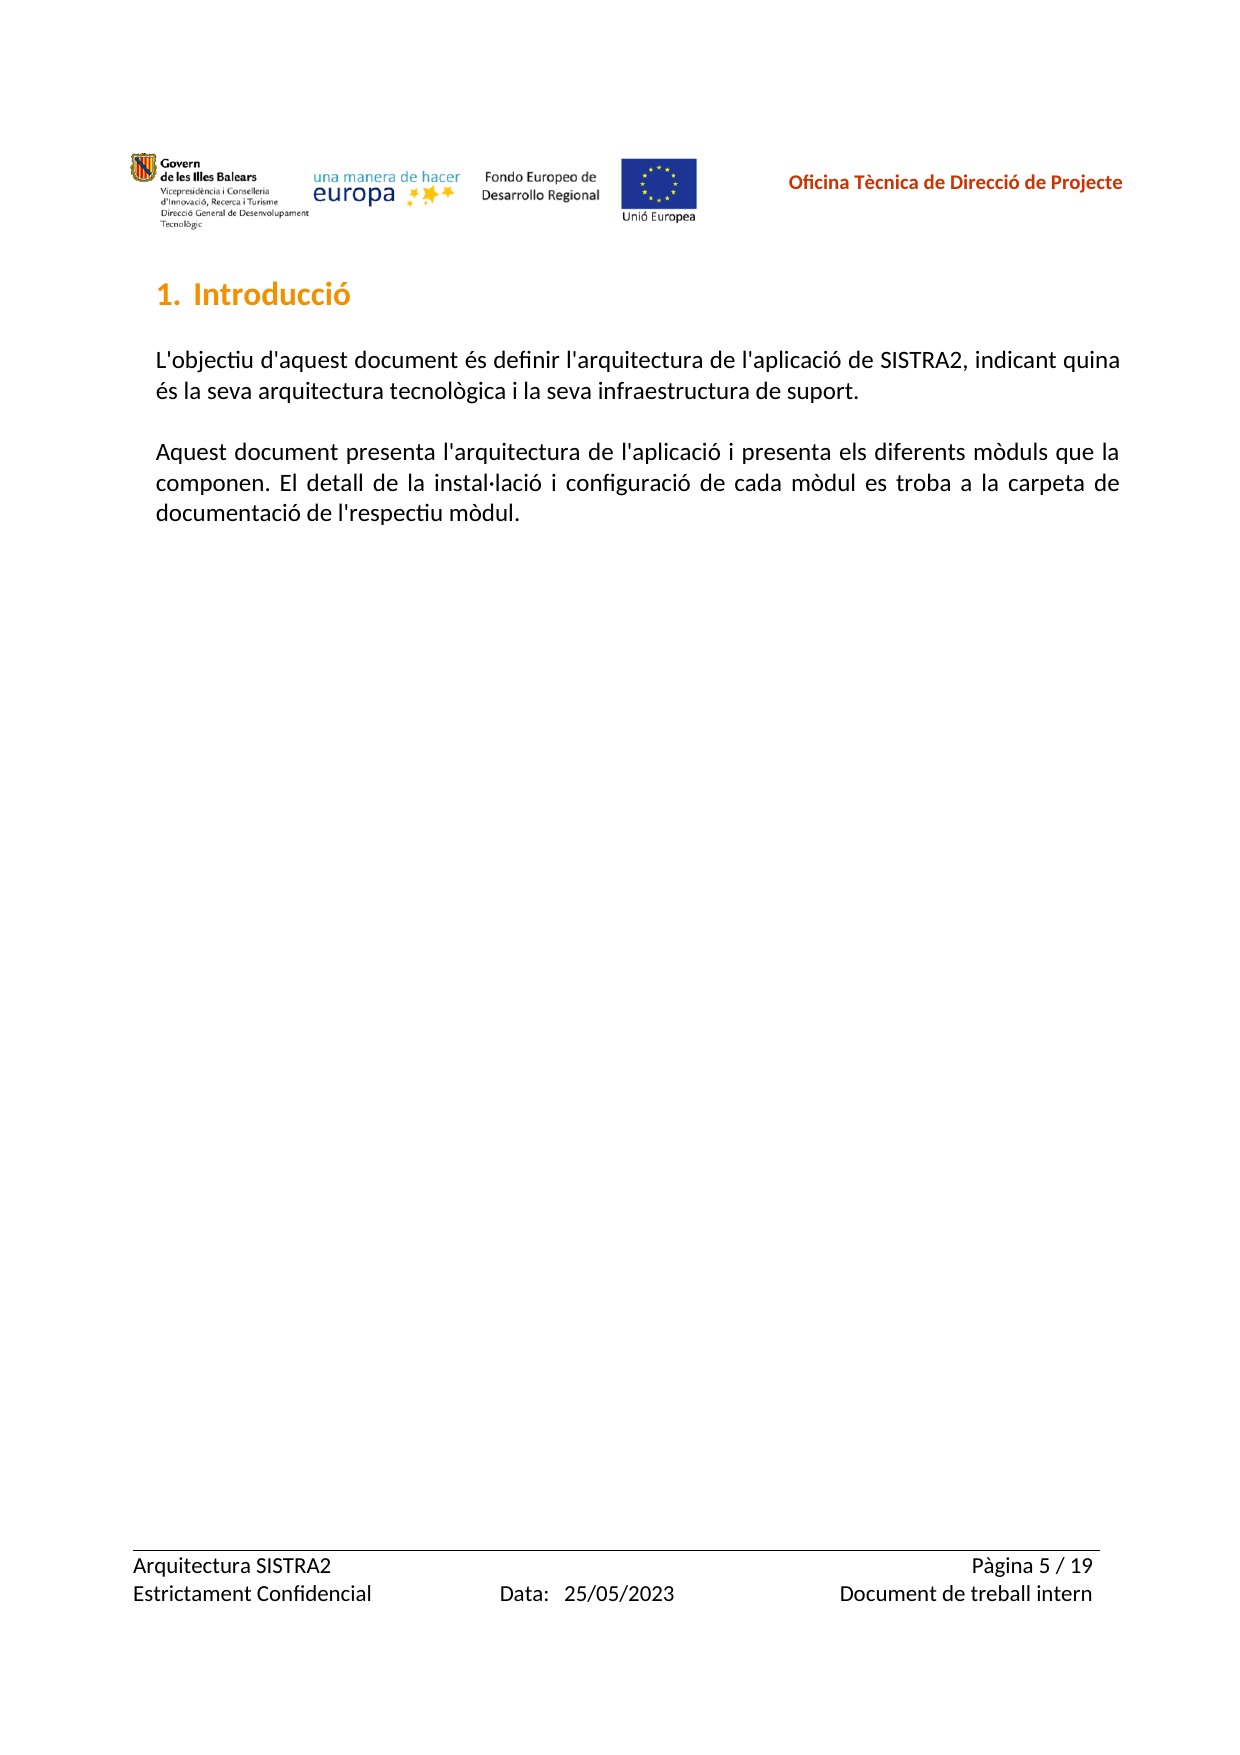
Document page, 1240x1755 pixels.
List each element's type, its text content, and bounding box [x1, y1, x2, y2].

picture [130, 152, 699, 230]
subtitle Introducció [156, 273, 1121, 314]
text L'objectiu d'aquest document és definir l'arquitectura de l'aplicació de SISTRA2, indicant quina és la seva arquitectura tecnològica i la seva infraestructura de suport. [156, 345, 1121, 406]
text Aquest document presenta l'arquitectura de l'aplicació i presenta els diferents mòduls que la componen. El detall de la instal·lació i configuració de cada mòdul es troba a la carpeta de documentació de l'respectiu mòdul. [156, 436, 1121, 528]
